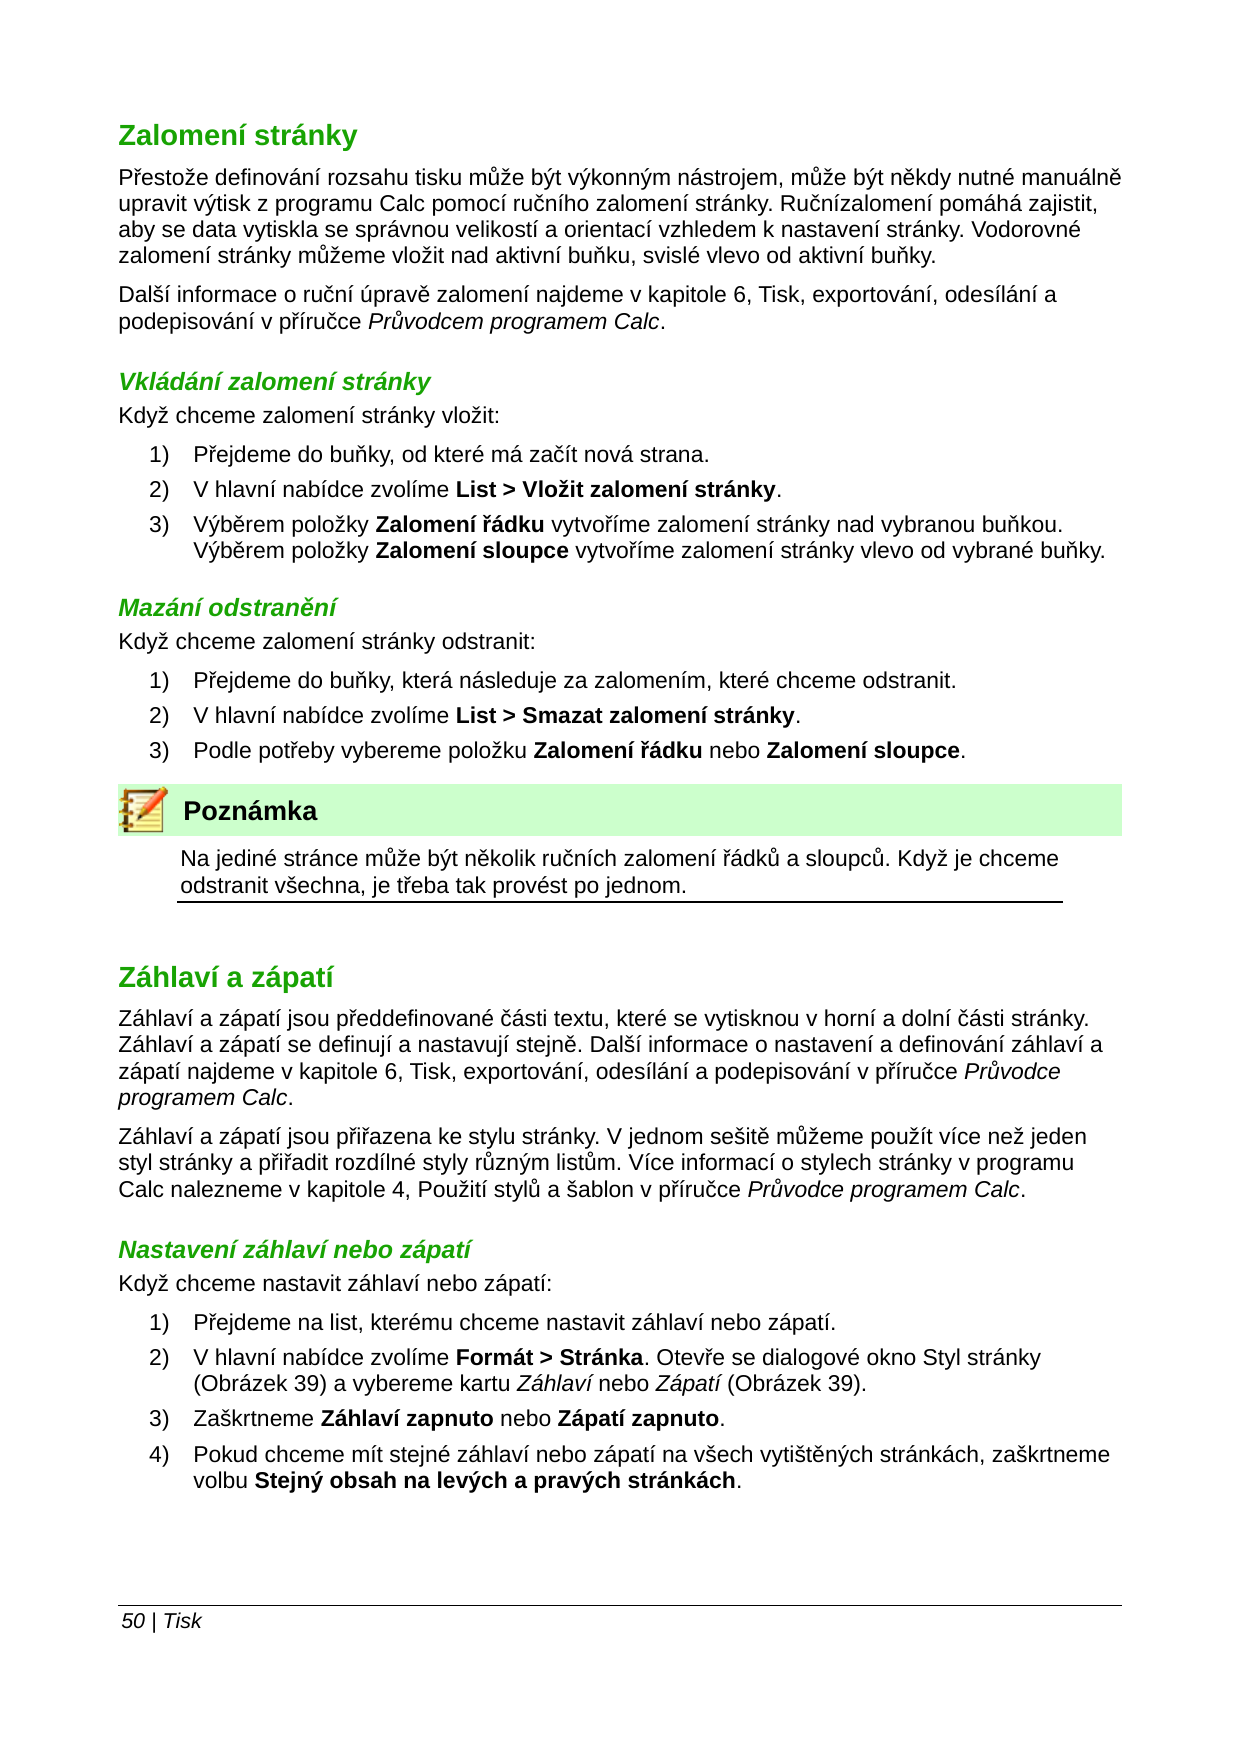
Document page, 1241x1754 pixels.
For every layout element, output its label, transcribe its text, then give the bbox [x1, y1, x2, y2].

list Když chceme nastavit záhlaví nebo zápatí: [118, 1270, 1122, 1296]
text Na jediné stránce může být několik ručních zalomení řádků a sloupců. Když je chceme odstranit všechna, je třeba tak provést po jednom. [177, 842, 1063, 901]
text Záhlaví a zápatí jsou přiřazena ke stylu stránky. V jednom sešitě můžeme použít více než jeden styl stránky a přiřadit rozdílné styly různým listům. Více informací o stylech stránky v programu Calc nalezneme v kapitole 4, Použití stylů a šablon v příručce Průvodce programem Calc. [118, 1123, 1122, 1202]
list Přejdeme na list, kterému chceme nastavit záhlaví nebo zápatí. [169, 1308, 1122, 1335]
subtitle Záhlaví a zápatí [118, 959, 1122, 993]
list V hlavní nabídce zvolíme List > Vložit zalomení stránky. [169, 476, 1122, 502]
list Přejdeme do buňky, od které má začít nová strana. [169, 441, 1122, 467]
text Přestože definování rozsahu tisku může být výkonným nástrojem, může být někdy nutné manuálně upravit výtisk z programu Calc pomocí ručního zalomení stránky. Ručnízalomení pomáhá zajistit, aby se data vytiskla se správnou velikostí a orientací vzhledem k nastavení stránky. Vodorovné zalomení stránky můžeme vložit nad aktivní buňku, svislé vlevo od aktivní buňky. [118, 163, 1122, 269]
subtitle Nastavení záhlaví nebo zápatí [118, 1235, 1122, 1264]
list Když chceme zalomení stránky odstranit: [118, 628, 1122, 654]
picture [119, 785, 170, 836]
list Když chceme zalomení stránky vložit: [118, 402, 1122, 428]
list Výběrem položky Zalomení řádku vytvoříme zalomení stránky nad vybranou buňkou. Výběrem položky Zalomení sloupce vytvoříme zalomení stránky vlevo od vybrané buňky. [169, 511, 1122, 564]
subtitle Poznámka [118, 784, 1122, 836]
list Přejdeme do buňky, která následuje za zalomením, které chceme odstranit. [169, 667, 1122, 693]
subtitle Mazání odstranění [118, 593, 1122, 622]
subtitle Vkládání zalomení stránky [118, 367, 1122, 396]
text Další informace o ruční úpravě zalomení najdeme v kapitole 6, Tisk, exportování, odesílání a podepisování v příručce Průvodcem programem Calc. [118, 281, 1122, 334]
subtitle Zalomení stránky [118, 118, 1122, 152]
list V hlavní nabídce zvolíme List > Smazat zalomení stránky. [169, 702, 1122, 728]
list Podle potřeby vybereme položku Zalomení řádku nebo Zalomení sloupce. [169, 737, 1122, 764]
list Pokud chceme mít stejné záhlaví nebo zápatí na všech vytištěných stránkách, zaškrtneme volbu Stejný obsah na levých a pravých stránkách. [169, 1441, 1122, 1493]
list V hlavní nabídce zvolíme Formát > Stránka. Otevře se dialogové okno Styl stránky (Obrázek 39) a vybereme kartu Záhlaví nebo Zápatí (Obrázek 39). [169, 1344, 1122, 1396]
text Záhlaví a zápatí jsou předdefinované části textu, které se vytisknou v horní a dolní části stránky. Záhlaví a zápatí se definují a nastavují stejně. Další informace o nastavení a definování záhlaví a zápatí najdeme v kapitole 6, Tisk, exportování, odesílání a podepisování v příručce Průvodce programem Calc. [118, 1005, 1122, 1110]
list Zaškrtneme Záhlaví zapnuto nebo Zápatí zapnuto. [169, 1405, 1122, 1432]
